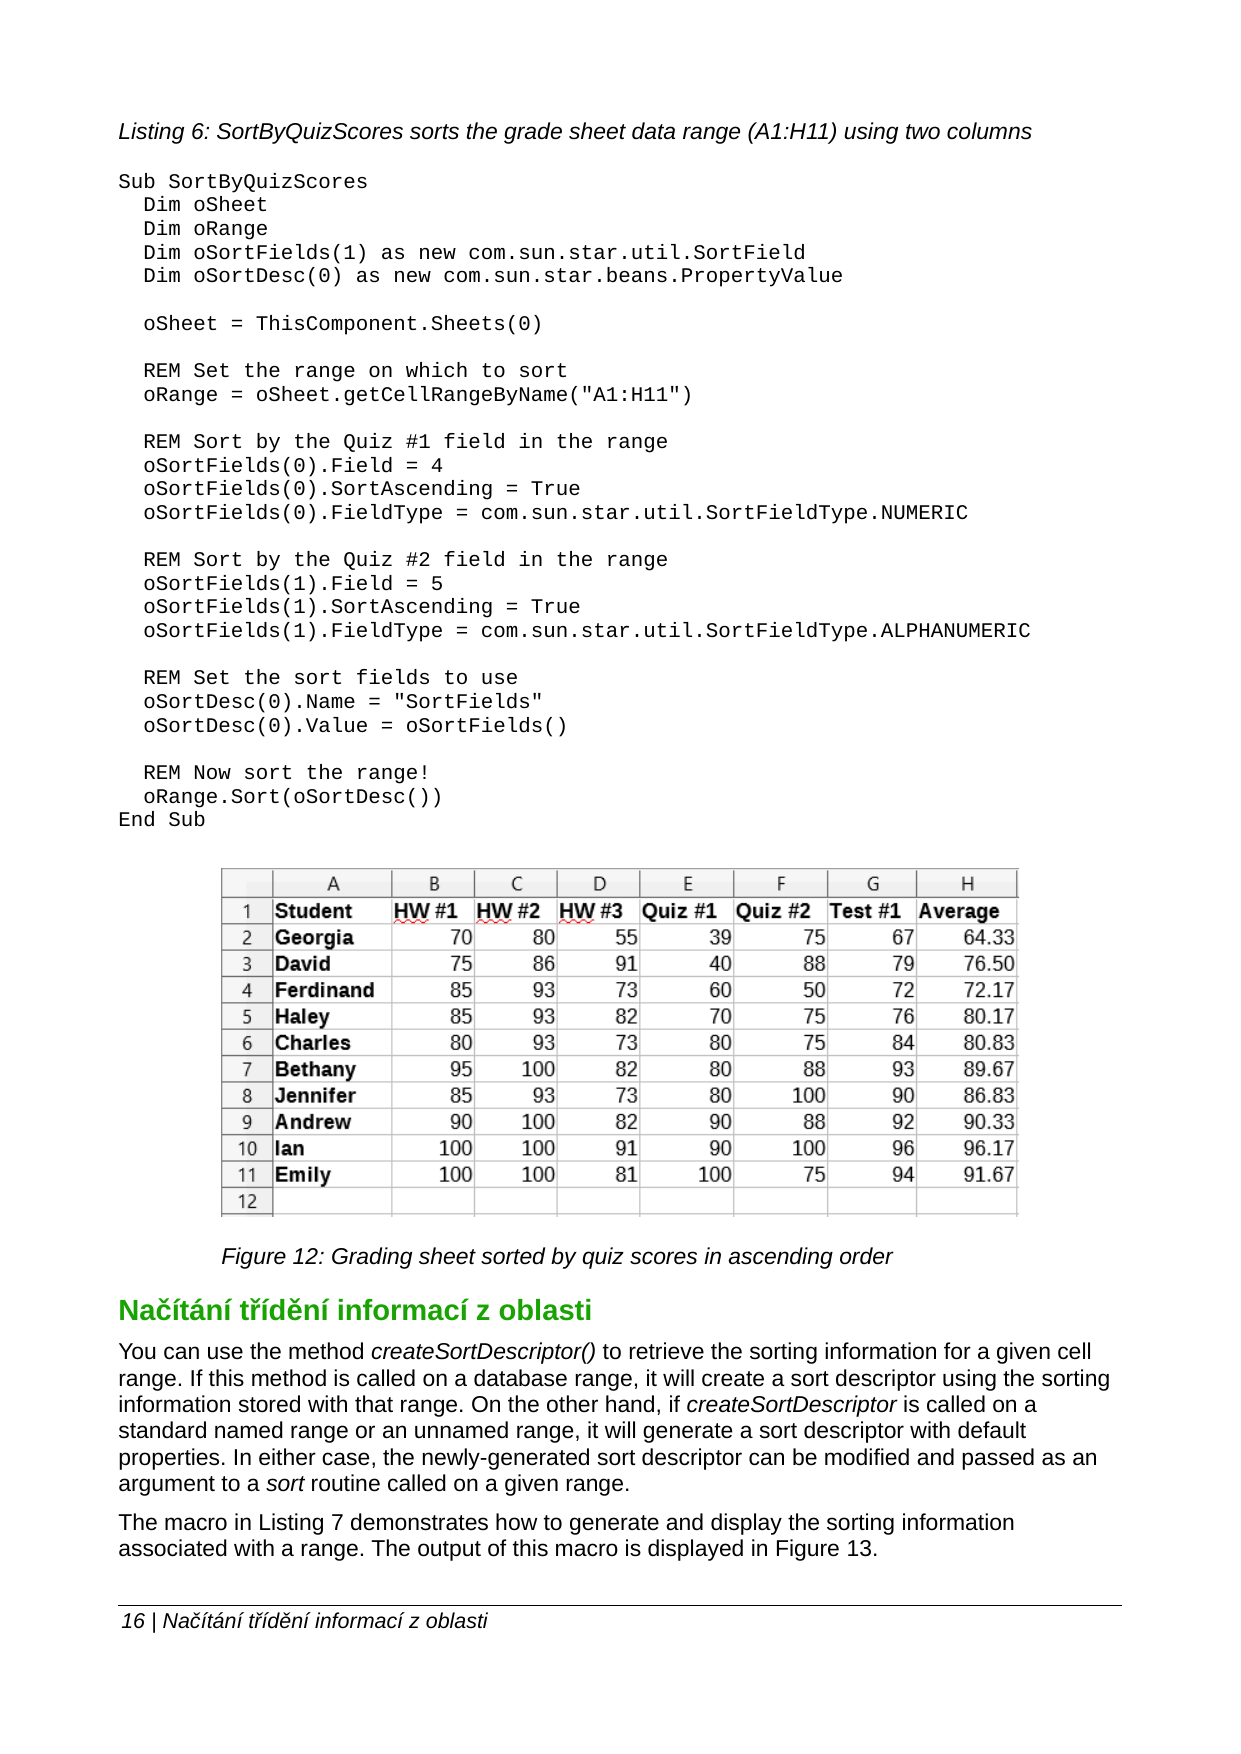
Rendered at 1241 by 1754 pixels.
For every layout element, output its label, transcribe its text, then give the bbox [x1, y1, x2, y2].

text REM Set the range on which to sort [118, 360, 1122, 384]
text oSortFields(0).Field = 4 [118, 454, 1122, 478]
text oSortDesc(0).Name = "SortFields" [118, 691, 1122, 715]
text Sub SortByQuizScores [118, 171, 1122, 194]
text oRange.Sort(oSortDesc()) [118, 786, 1122, 809]
text REM Sort by the Quiz #2 field in the range [118, 549, 1122, 573]
text Listing 6: SortByQuizScores sorts the grade sheet data range (A1:H11) using two columns [118, 118, 1122, 144]
text oSortFields(0).SortAscending = True [118, 478, 1122, 502]
text oSortFields(1).Field = 5 [118, 573, 1122, 596]
text oSortFields(1).FieldType = com.sun.star.util.SortFieldType.ALPHANUMERIC [118, 620, 1122, 644]
text oSortDesc(0).Value = oSortFields() [118, 715, 1122, 738]
text You can use the method createSortDescriptor() to retrieve the sorting information for a given cell range. If this method is called on a database range, it will create a sort descriptor using the sorting information stored with that range. On the other hand, if createSortDescriptor is called on a standard named range or an unnamed range, it will generate a sort descriptor with default properties. In either case, the newly-generated sort descriptor can be modified and passed as an argument to a sort routine called on a given range. [118, 1338, 1122, 1496]
text End Sub [118, 809, 1122, 833]
picture [221, 868, 1020, 1217]
text oRange = oSheet.getCellRangeByName("A1:H11") [118, 384, 1122, 407]
text Dim oSortFields(1) as new com.sun.star.util.SortField [118, 242, 1122, 265]
text Dim oSortDesc(0) as new com.sun.star.beans.PropertyValue [118, 265, 1122, 289]
text The macro in Listing 7 demonstrates how to generate and display the sorting information associated with a range. The output of this macro is displayed in Figure 13. [118, 1509, 1122, 1562]
subtitle Načítání třídění informací z oblasti [118, 1293, 1122, 1326]
text oSortFields(0).FieldType = com.sun.star.util.SortFieldType.NUMERIC [118, 502, 1122, 526]
text Dim oSheet [118, 194, 1122, 218]
text Dim oRange [118, 218, 1122, 242]
text Figure 12: Grading sheet sorted by quiz scores in ascending order [221, 1217, 1019, 1269]
text oSortFields(1).SortAscending = True [118, 596, 1122, 620]
text oSheet = ThisComponent.Sheets(0) [118, 313, 1122, 336]
text REM Sort by the Quiz #1 field in the range [118, 431, 1122, 454]
text REM Set the sort fields to use [118, 667, 1122, 691]
text REM Now sort the range! [118, 762, 1122, 786]
